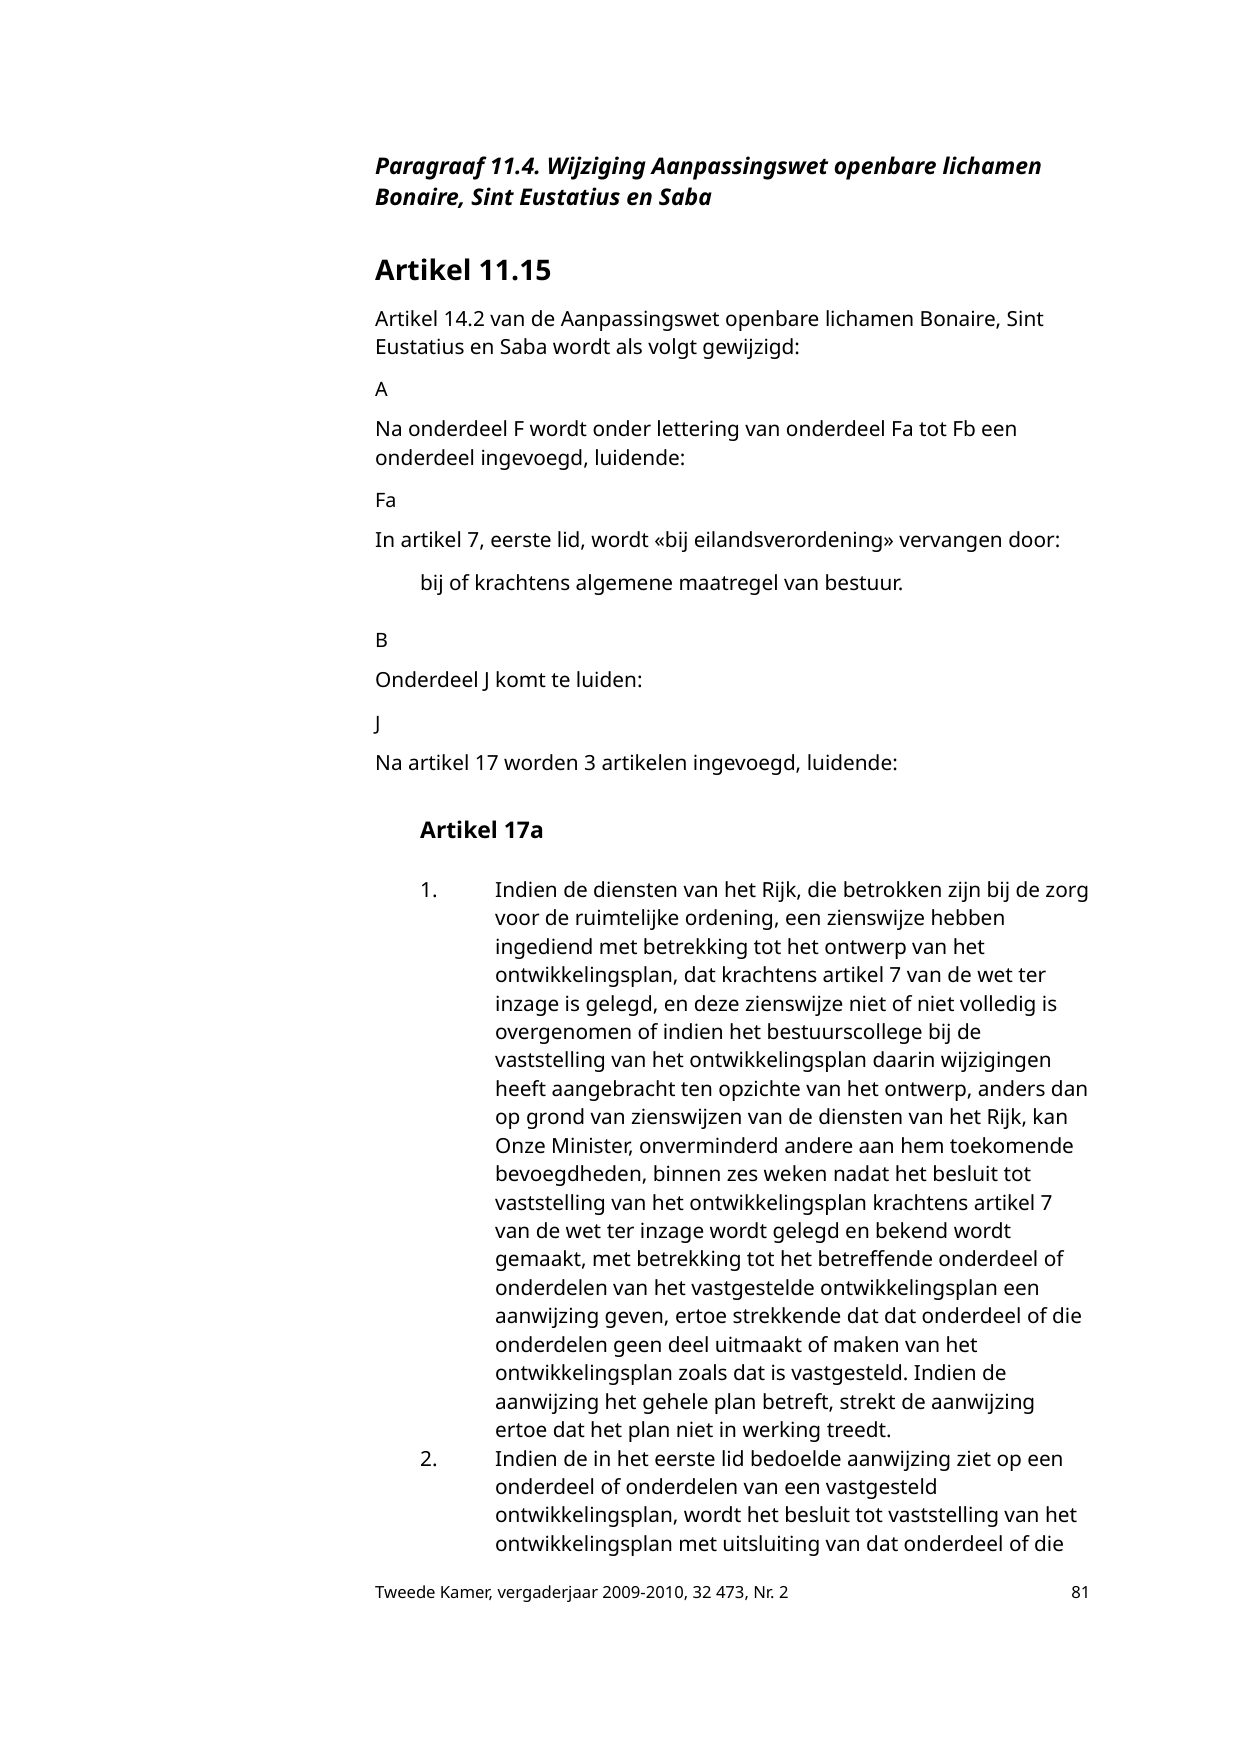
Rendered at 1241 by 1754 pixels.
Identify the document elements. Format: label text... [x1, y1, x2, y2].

text Na artikel 17 worden 3 artikelen ingevoegd, luidende: [375, 748, 1090, 776]
list Indien de diensten van het Rijk, die betrokken zijn bij de zorg voor de ruimtelijke ordening, een zienswijze hebben ingediend met betrekking tot het ontwerp van het ontwikkelingsplan, dat krachtens artikel 7 van de wet ter inzage is gelegd, en deze zienswijze niet of niet volledig is overgenomen of indien het bestuurscollege bij de vaststelling van het ontwikkelingsplan daarin wijzigingen heeft aangebracht ten opzichte van het ontwerp, anders dan op grond van zienswijzen van de diensten van het Rijk, kan Onze Minister, onverminderd andere aan hem toekomende bevoegdheden, binnen zes weken nadat het besluit tot vaststelling van het ontwikkelingsplan krachtens artikel 7 van de wet ter inzage wordt gelegd en bekend wordt gemaakt, met betrekking tot het betreffende onderdeel of onderdelen van het vastgestelde ontwikkelingsplan een aanwijzing geven, ertoe strekkende dat dat onderdeel of die onderdelen geen deel uitmaakt of maken van het ontwikkelingsplan zoals dat is vastgesteld. Indien de aanwijzing het gehele plan betreft, strekt de aanwijzing ertoe dat het plan niet in werking treedt. [420, 875, 1090, 1444]
text J [375, 709, 1090, 736]
text A [375, 376, 1090, 402]
list Indien de in het eerste lid bedoelde aanwijzing ziet op een onderdeel of onderdelen van een vastgesteld ontwikkelingsplan, wordt het besluit tot vaststelling van het ontwikkelingsplan met uitsluiting van dat onderdeel of die [420, 1444, 1090, 1557]
text Fa [375, 486, 1090, 513]
text Na onderdeel F wordt onder lettering van onderdeel Fa tot Fb een onderdeel ingevoegd, luidende: [375, 414, 1090, 471]
subtitle Artikel 17a [420, 814, 1090, 845]
subtitle Paragraaf 11.4. Wijziging Aanpassingswet openbare lichamen Bonaire, Sint Eustatius en Saba [375, 150, 1090, 212]
text In artikel 7, eerste lid, wordt «bij eilandsverordening» vervangen door: [375, 525, 1090, 553]
text Onderdeel J komt te luiden: [375, 666, 1090, 694]
text bij of krachtens algemene maatregel van bestuur. [420, 568, 1090, 597]
text Artikel 14.2 van de Aanpassingswet openbare lichamen Bonaire, Sint Eustatius en Saba wordt als volgt gewijzigd: [375, 304, 1090, 361]
text B [375, 627, 1090, 654]
subtitle Artikel 11.15 [375, 250, 1090, 289]
